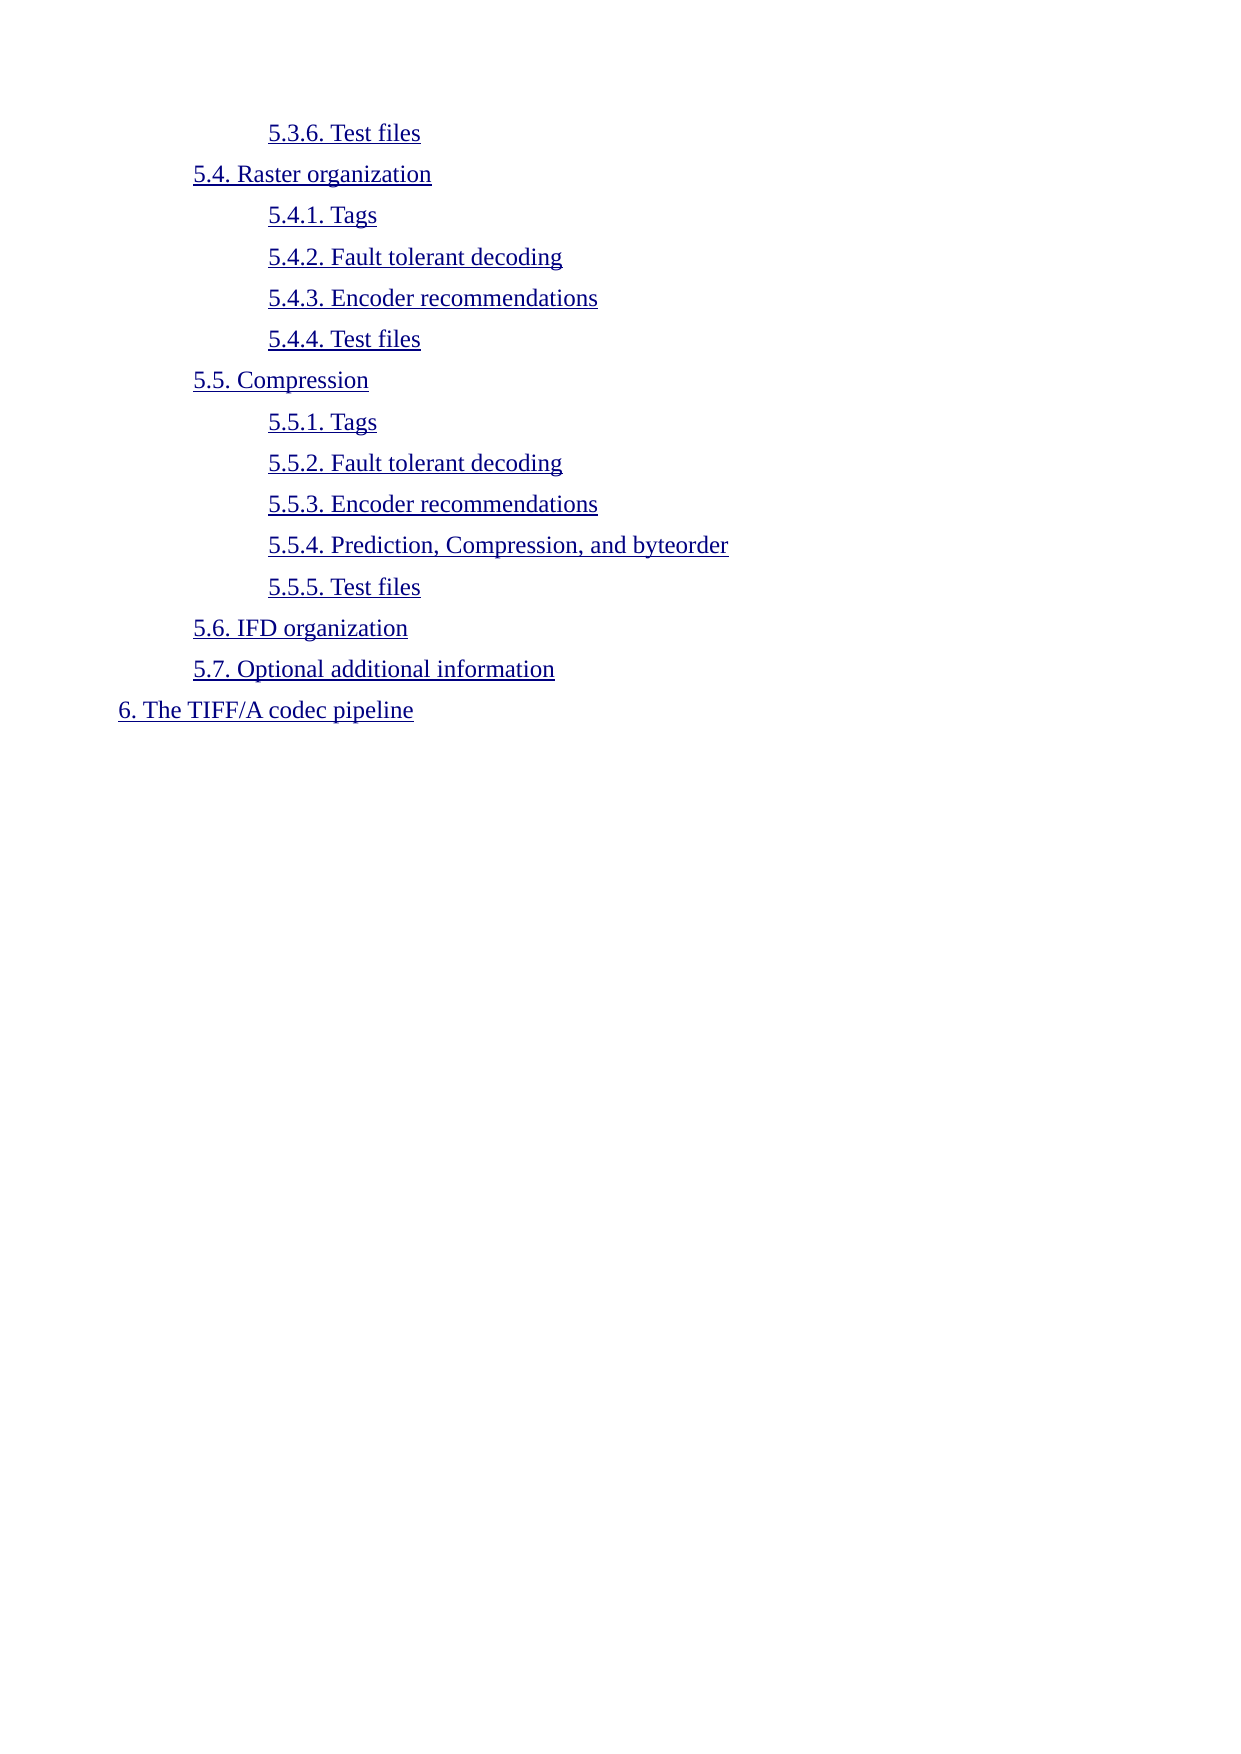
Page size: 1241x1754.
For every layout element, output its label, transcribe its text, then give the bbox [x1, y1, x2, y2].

subtitle 5.4.3. Encoder recommendations [118, 283, 1122, 312]
subtitle 5.5. Compression [118, 366, 1122, 394]
subtitle 5.5.2. Fault tolerant decoding [118, 448, 1122, 477]
subtitle 6. The TIFF/A codec pipeline [118, 696, 1122, 724]
subtitle 5.4.2. Fault tolerant decoding [118, 242, 1122, 271]
subtitle 5.5.4. Prediction, Compression, and byteorder [118, 531, 1122, 559]
subtitle 5.5.1. Tags [118, 407, 1122, 436]
subtitle 5.3.6. Test files [118, 118, 1122, 147]
subtitle 5.5.5. Test files [118, 572, 1122, 601]
subtitle 5.7. Optional additional information [118, 654, 1122, 683]
subtitle 5.4.4. Test files [118, 324, 1122, 353]
subtitle 5.4.1. Tags [118, 201, 1122, 229]
subtitle 5.6. IFD organization [118, 613, 1122, 642]
subtitle 5.5.3. Encoder recommendations [118, 489, 1122, 518]
subtitle 5.4. Raster organization [118, 159, 1122, 188]
